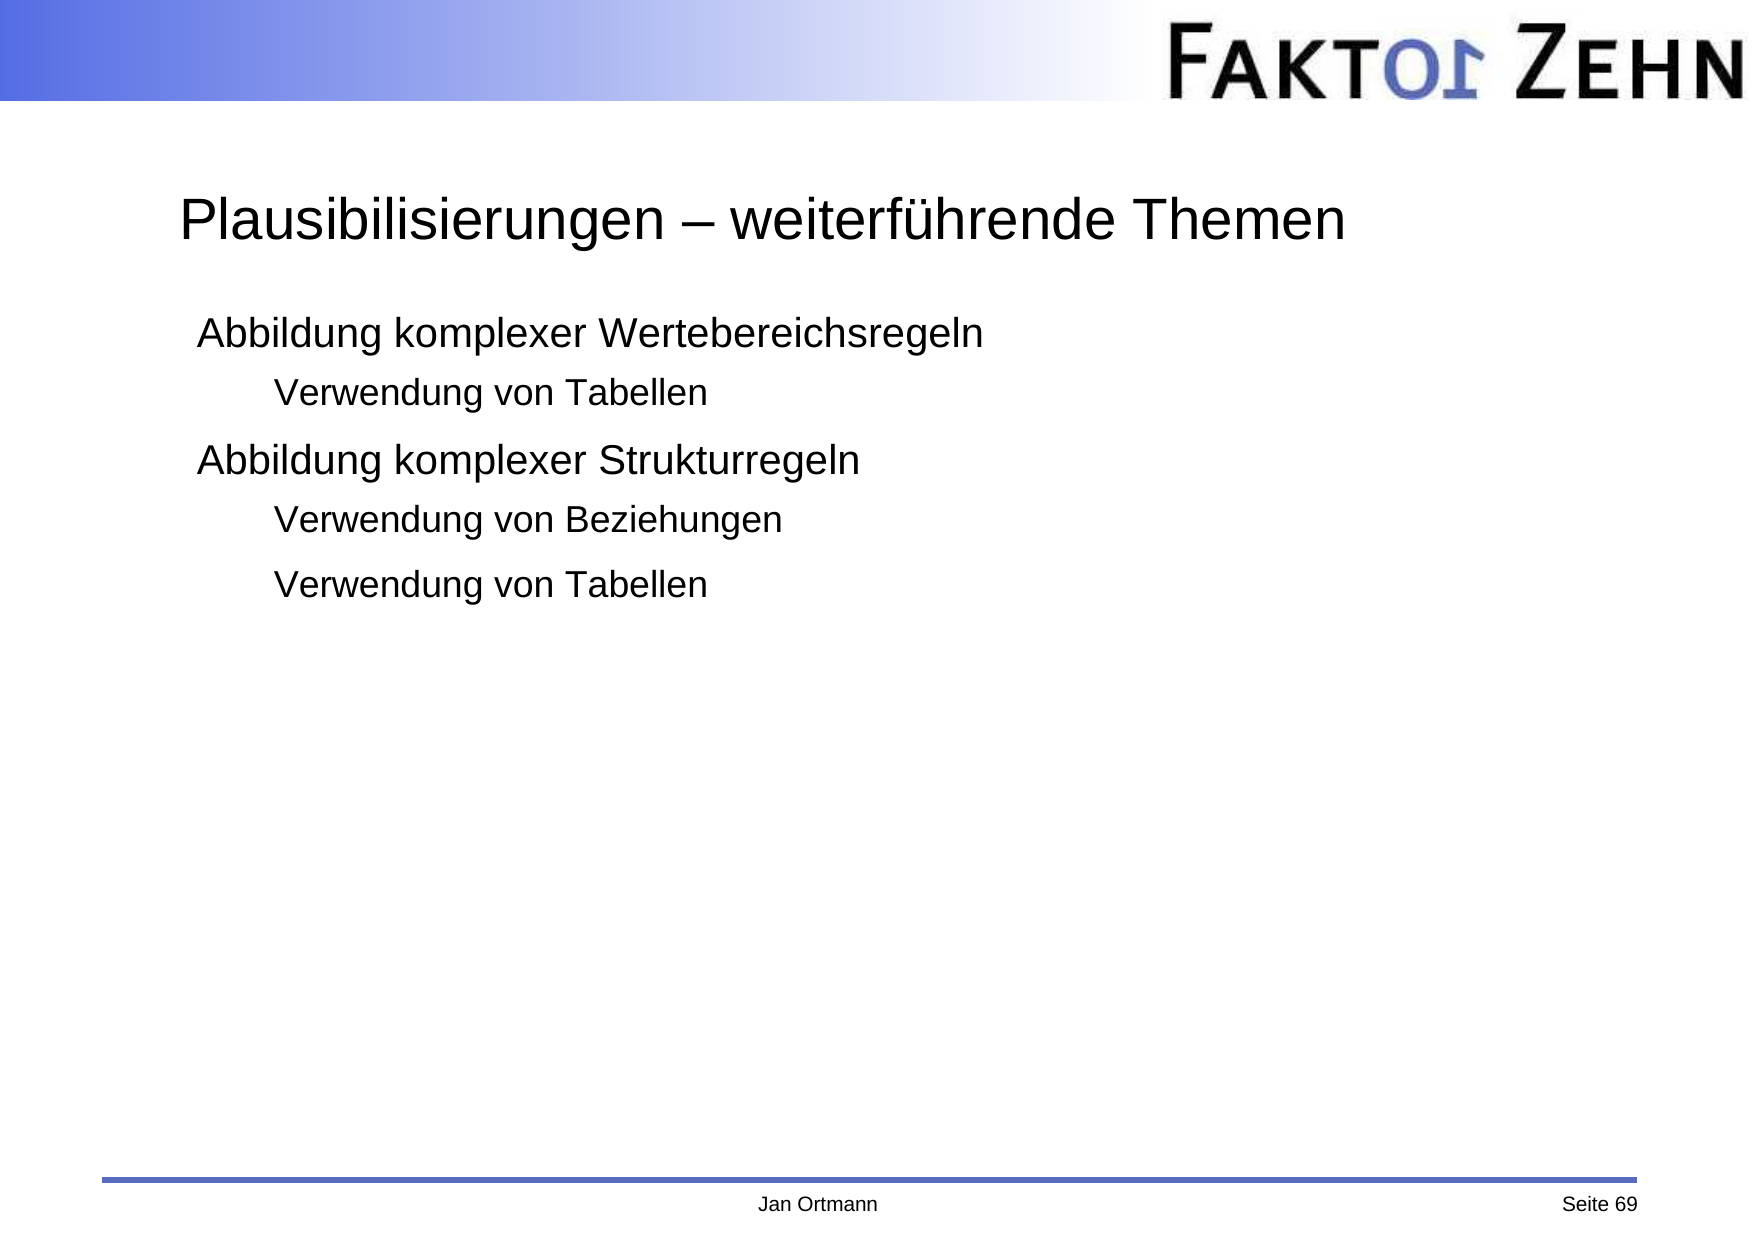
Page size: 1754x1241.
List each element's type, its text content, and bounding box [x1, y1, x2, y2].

title Plausibilisierungen – weiterführende Themen [179, 142, 1576, 296]
picture [1162, 7, 1752, 100]
list Abbildung komplexer Wertebereichsregeln Verwendung von Tabellen Abbildung komplexer Strukturregeln Verwendung von Beziehungen Verwendung von Tabellen [179, 310, 1576, 1078]
